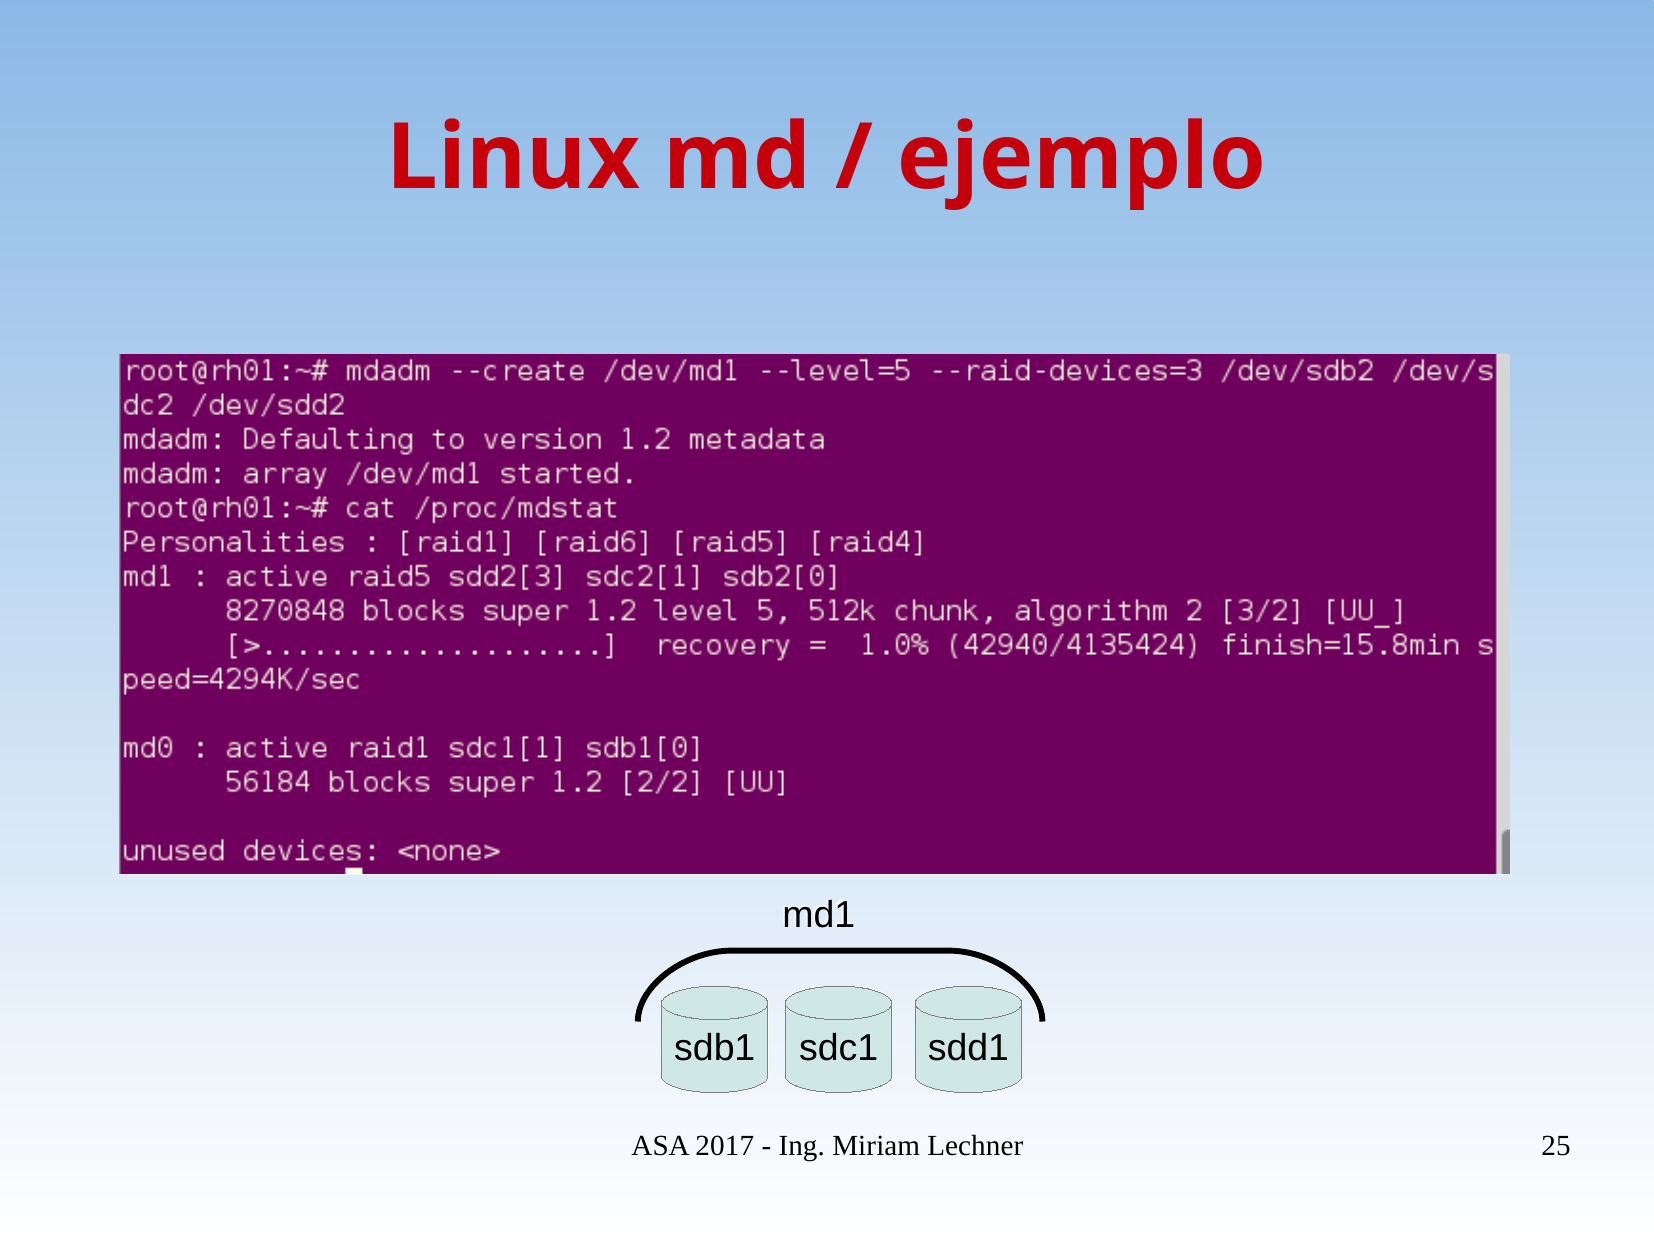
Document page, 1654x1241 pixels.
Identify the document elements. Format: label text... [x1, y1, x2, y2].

text_box sdc1 [785, 986, 892, 1093]
text_box md1 [767, 885, 871, 943]
title Linux md / ejemplo [82, 49, 1571, 257]
text_box sdd1 [915, 986, 1022, 1093]
text_box sdb1 [661, 986, 768, 1093]
picture [119, 354, 1510, 875]
